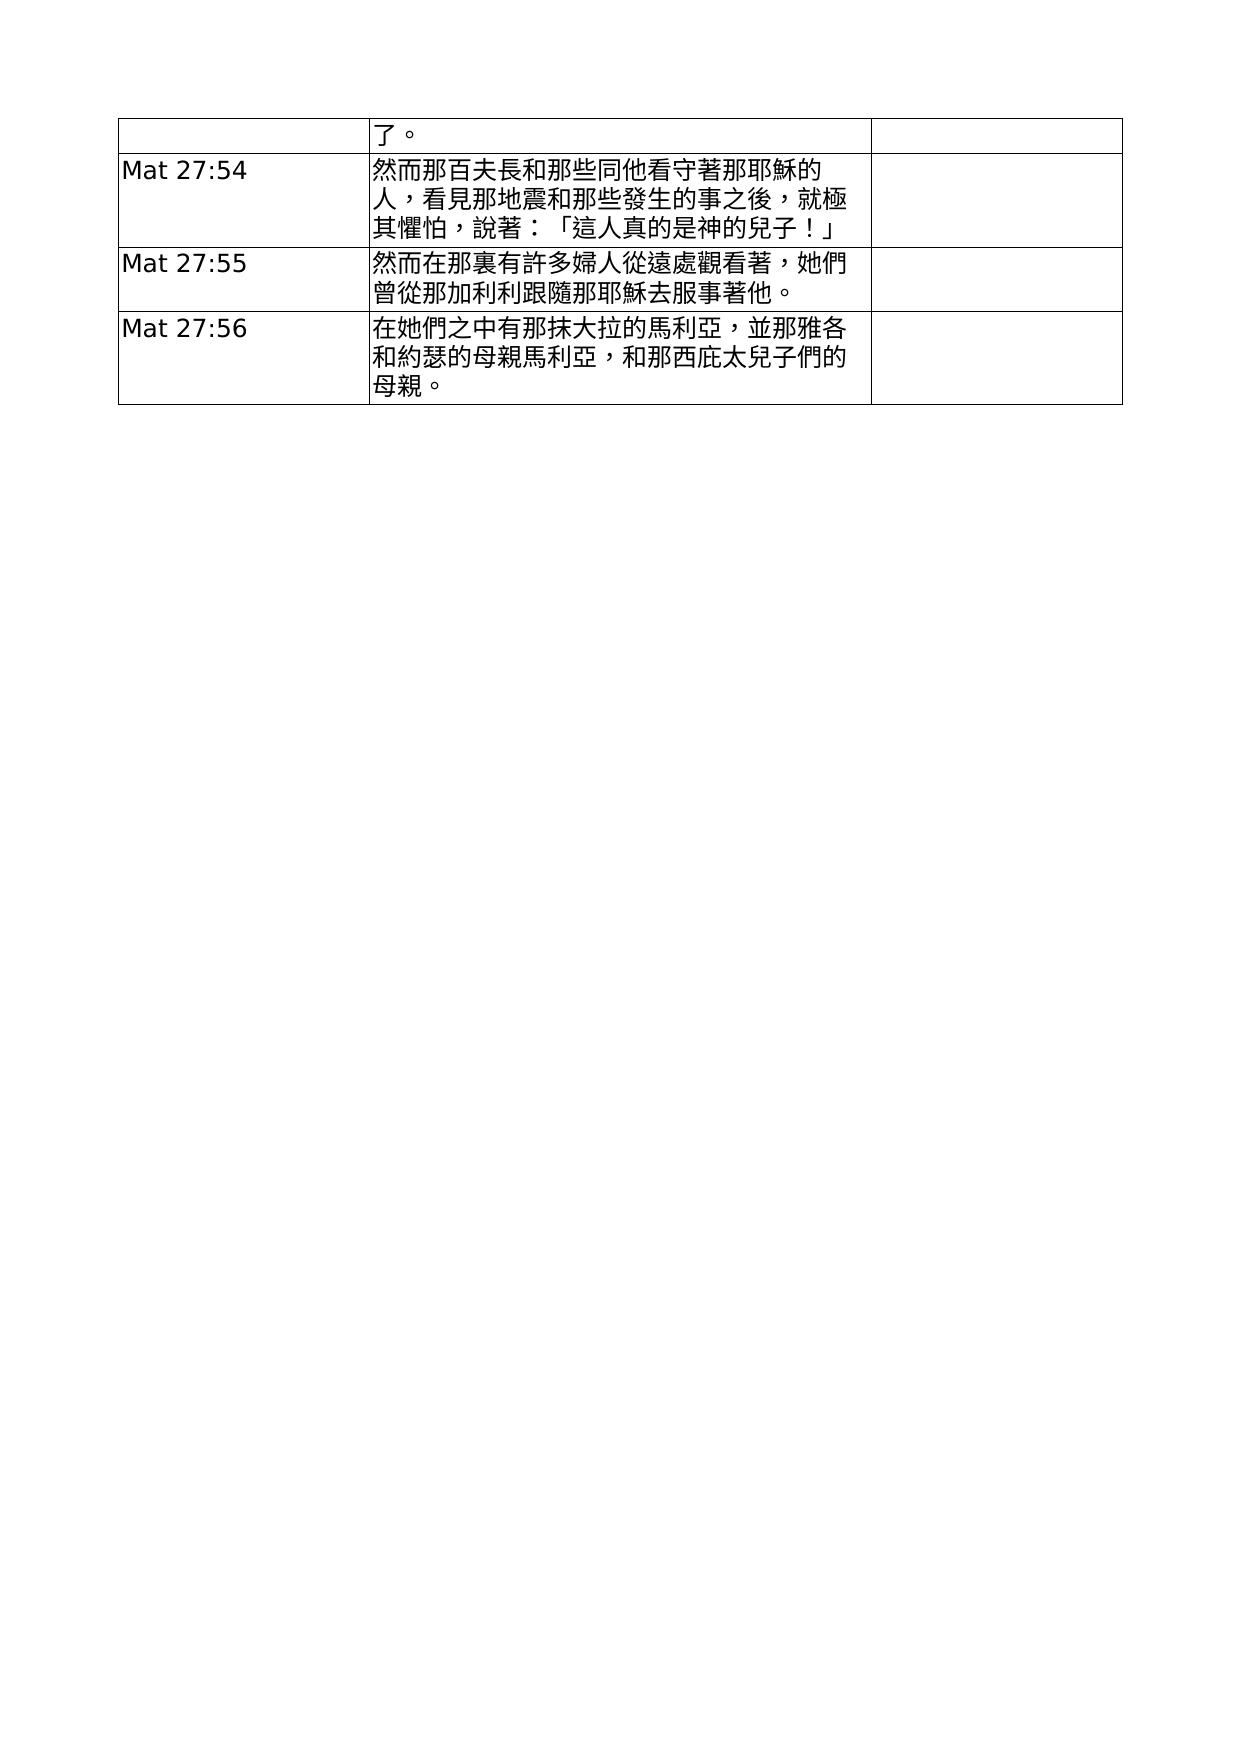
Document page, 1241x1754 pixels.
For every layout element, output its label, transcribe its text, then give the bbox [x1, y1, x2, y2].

table_cell [872, 312, 1122, 404]
table_cell [119, 119, 369, 153]
table_cell [872, 248, 1122, 311]
table_cell 然而在那裏有許多婦人從遠處觀看著，她們曾從那加利利跟隨那耶穌去服事著他。 [370, 248, 871, 311]
table_cell 然而那百夫長和那些同他看守著那耶穌的人，看見那地震和那些發生的事之後，就極其懼怕，說著：「這人真的是神的兒子！」 [370, 154, 871, 247]
table_cell Mat 27:56 [119, 312, 369, 404]
table_cell Mat 27:54 [119, 154, 369, 247]
table_cell [872, 119, 1122, 153]
table_cell 在她們之中有那抹大拉的馬利亞，並那雅各和約瑟的母親馬利亞，和那西庇太兒子們的母親。 [370, 312, 871, 404]
table_cell 了。 [370, 119, 871, 153]
table_cell Mat 27:55 [119, 248, 369, 311]
table_cell [872, 154, 1122, 247]
